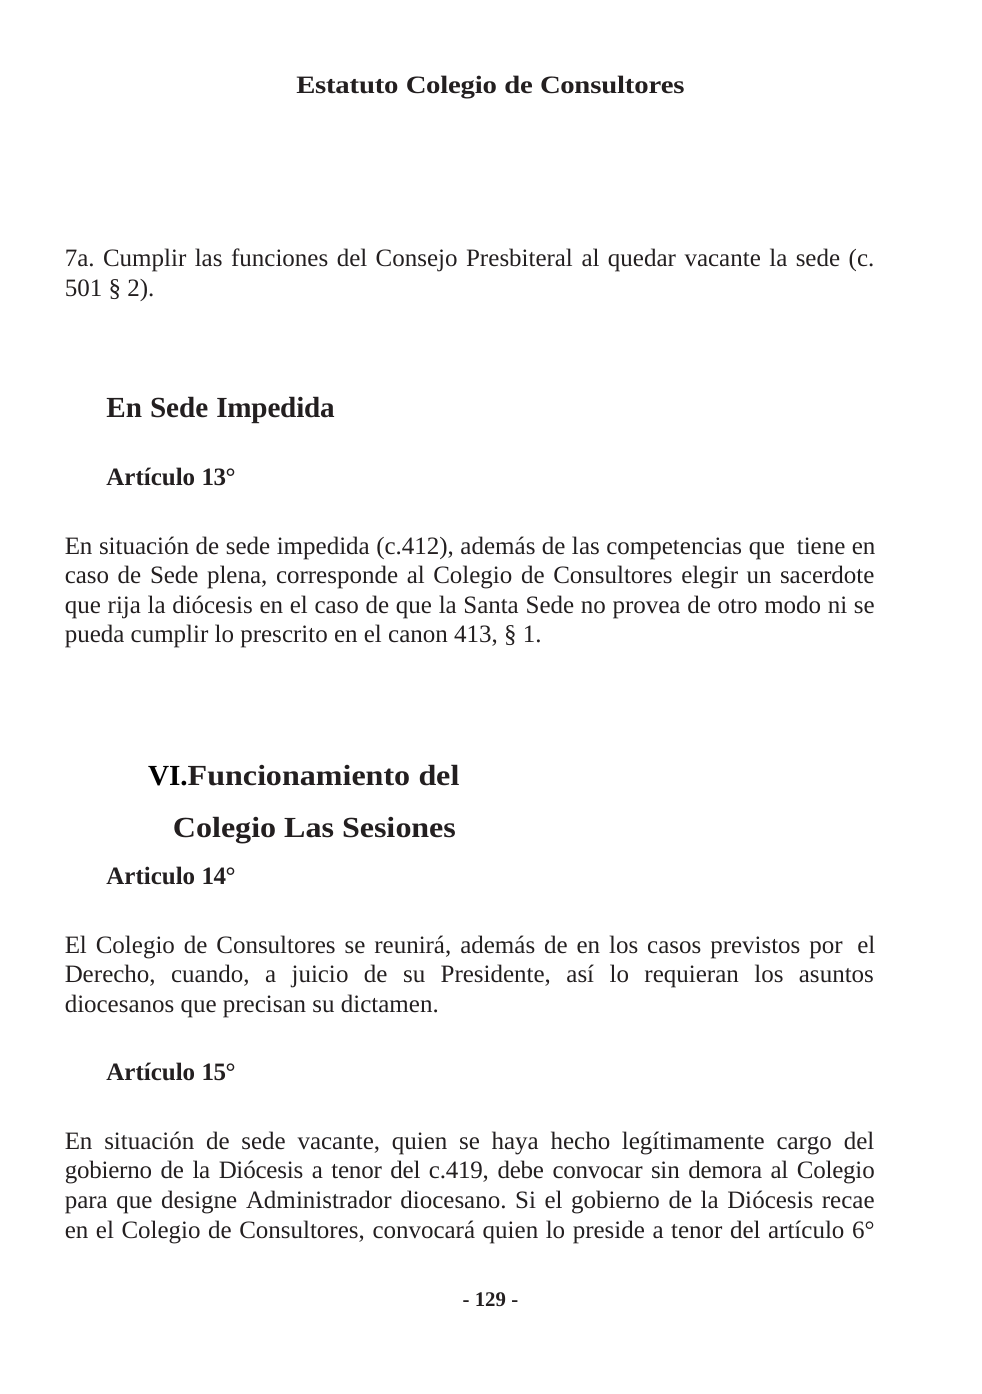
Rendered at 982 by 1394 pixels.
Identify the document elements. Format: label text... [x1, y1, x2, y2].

subtitle Artículo 13° [106, 462, 917, 491]
text 7a. Cumplir las funciones del Consejo Presbiteral al quedar vacante la sede (c. 501 § 2). [64, 243, 875, 301]
text En situación de sede impedida (c.412), además de las competencias que tiene en caso de Sede plena, corresponde al Colegio de Consultores elegir un sacerdote que rija la diócesis en el caso de que la Santa Sede no provea de otro modo ni se pueda cumplir lo prescrito en el canon 413, § 1. [64, 531, 875, 648]
subtitle Funcionamiento del Colegio Las Sesiones [148, 758, 538, 843]
subtitle Articulo 14° [106, 862, 917, 890]
text El Colegio de Consultores se reunirá, además de en los casos previstos por el Derecho, cuando, a juicio de su Presidente, así lo requieran los asuntos diocesanos que precisan su dictamen. [64, 930, 875, 1018]
text En situación de sede vacante, quien se haya hecho legítimamente cargo del gobierno de la Diócesis a tenor del c.419, debe convocar sin demora al Colegio para que designe Administrador diocesano. Si el gobierno de la Diócesis recae en el Colegio de Consultores, convocará quien lo preside a tenor del artículo 6° [64, 1126, 875, 1243]
subtitle En Sede Impedida [106, 390, 917, 423]
subtitle Artículo 15° [106, 1057, 917, 1086]
